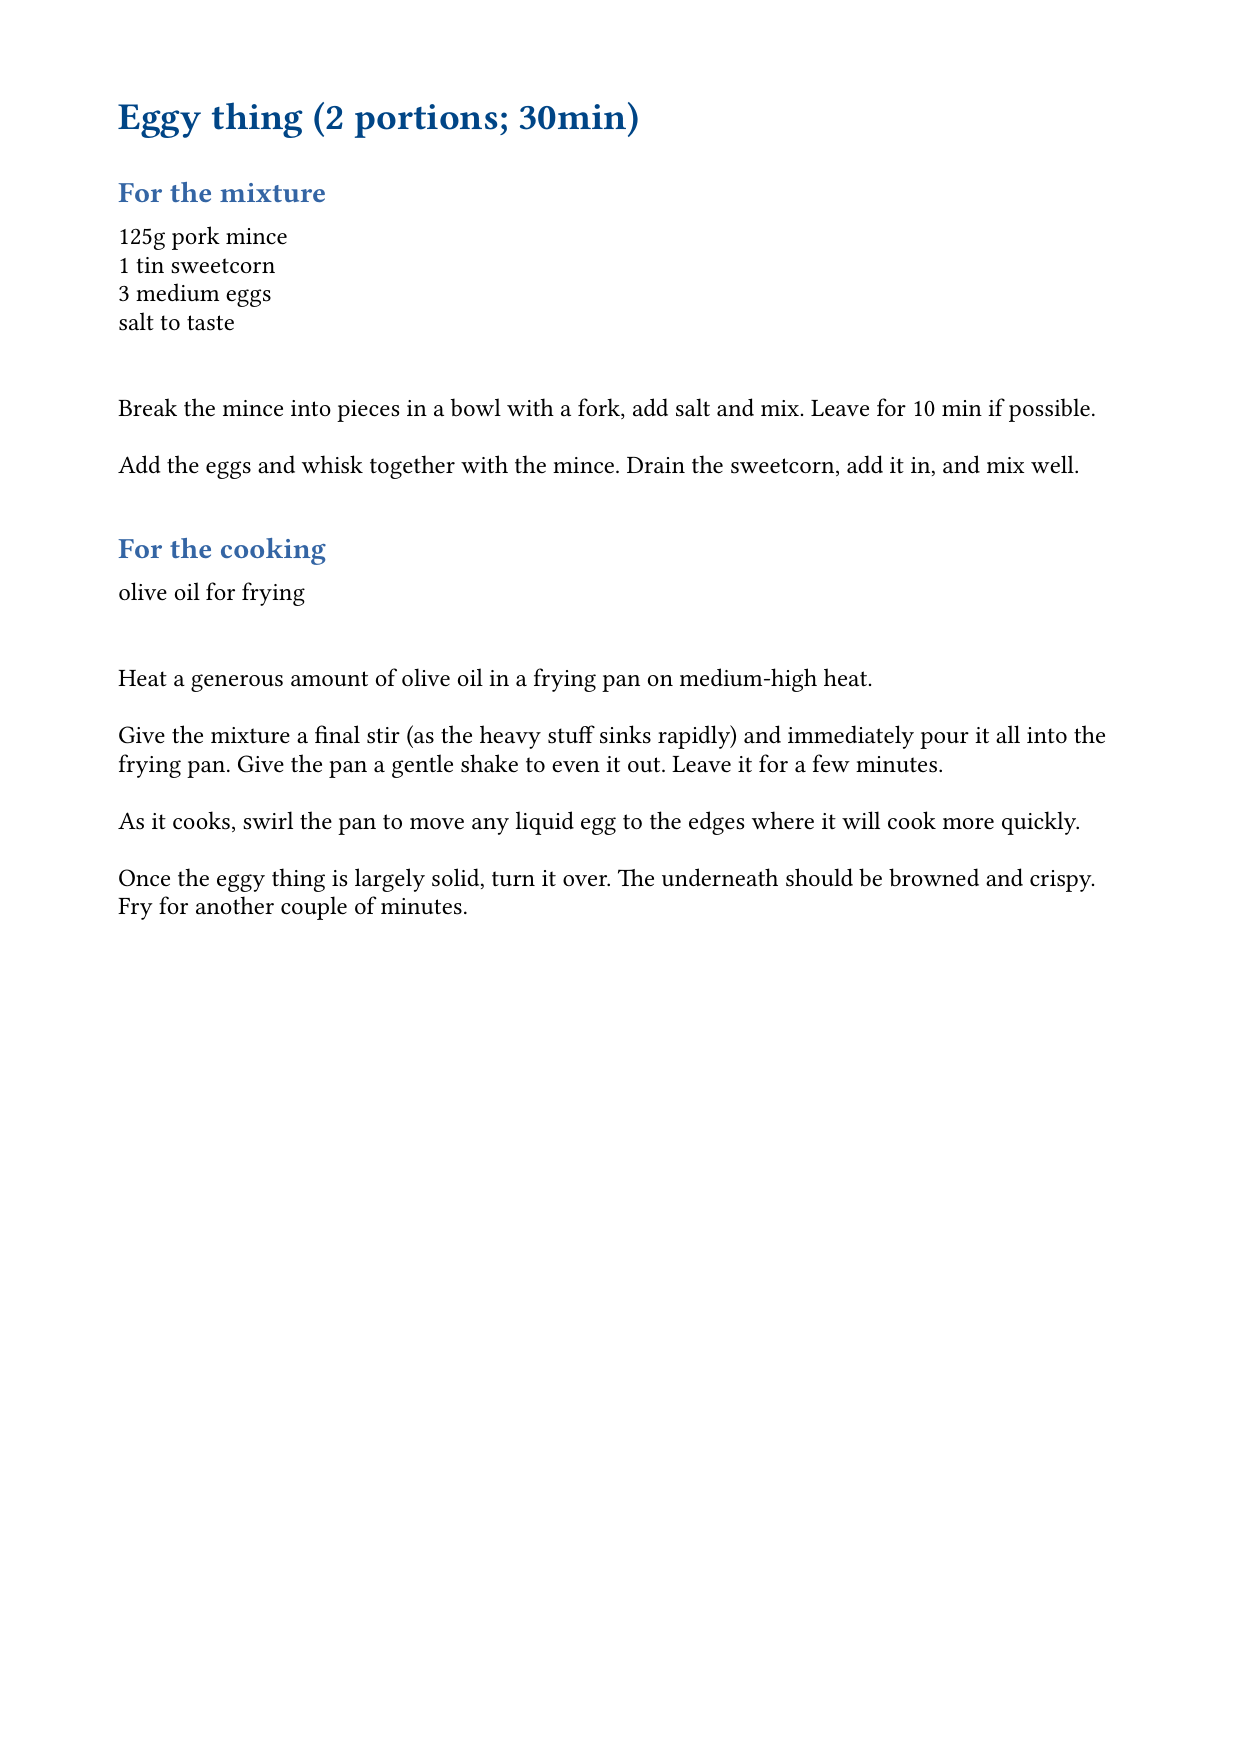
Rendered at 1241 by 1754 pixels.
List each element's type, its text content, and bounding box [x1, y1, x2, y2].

subtitle For the cooking [118, 533, 1122, 566]
text 125g pork mince [118, 222, 1122, 251]
text 3 medium eggs [118, 279, 1122, 308]
subtitle For the mixture [118, 177, 1122, 210]
text As it cooks, swirl the pan to move any liquid egg to the edges where it will cook more quickly. [118, 807, 1122, 835]
text Break the mince into pieces in a bowl with a fork, add salt and mix. Leave for 10 min if possible. [118, 393, 1122, 422]
text olive oil for frying [118, 578, 1122, 607]
text Once the eggy thing is largely solid, turn it over. The underneath should be browned and crispy. [118, 864, 1122, 892]
text Heat a generous amount of olive oil in a frying pan on medium-high heat. [118, 664, 1122, 693]
text Fry for another couple of minutes. [118, 892, 1122, 921]
text Give the mixture a final stir (as the heavy stuff sinks rapidly) and immediately pour it all into the frying pan. Give the pan a gentle shake to even it out. Leave it for a few minutes. [118, 721, 1122, 778]
text Add the eggs and whisk together with the mince. Drain the sweetcorn, add it in, and mix well. [118, 451, 1122, 479]
text 1 tin sweetcorn [118, 251, 1122, 279]
text salt to taste [118, 308, 1122, 336]
subtitle Eggy thing (2 portions; 30min) [118, 96, 1122, 139]
